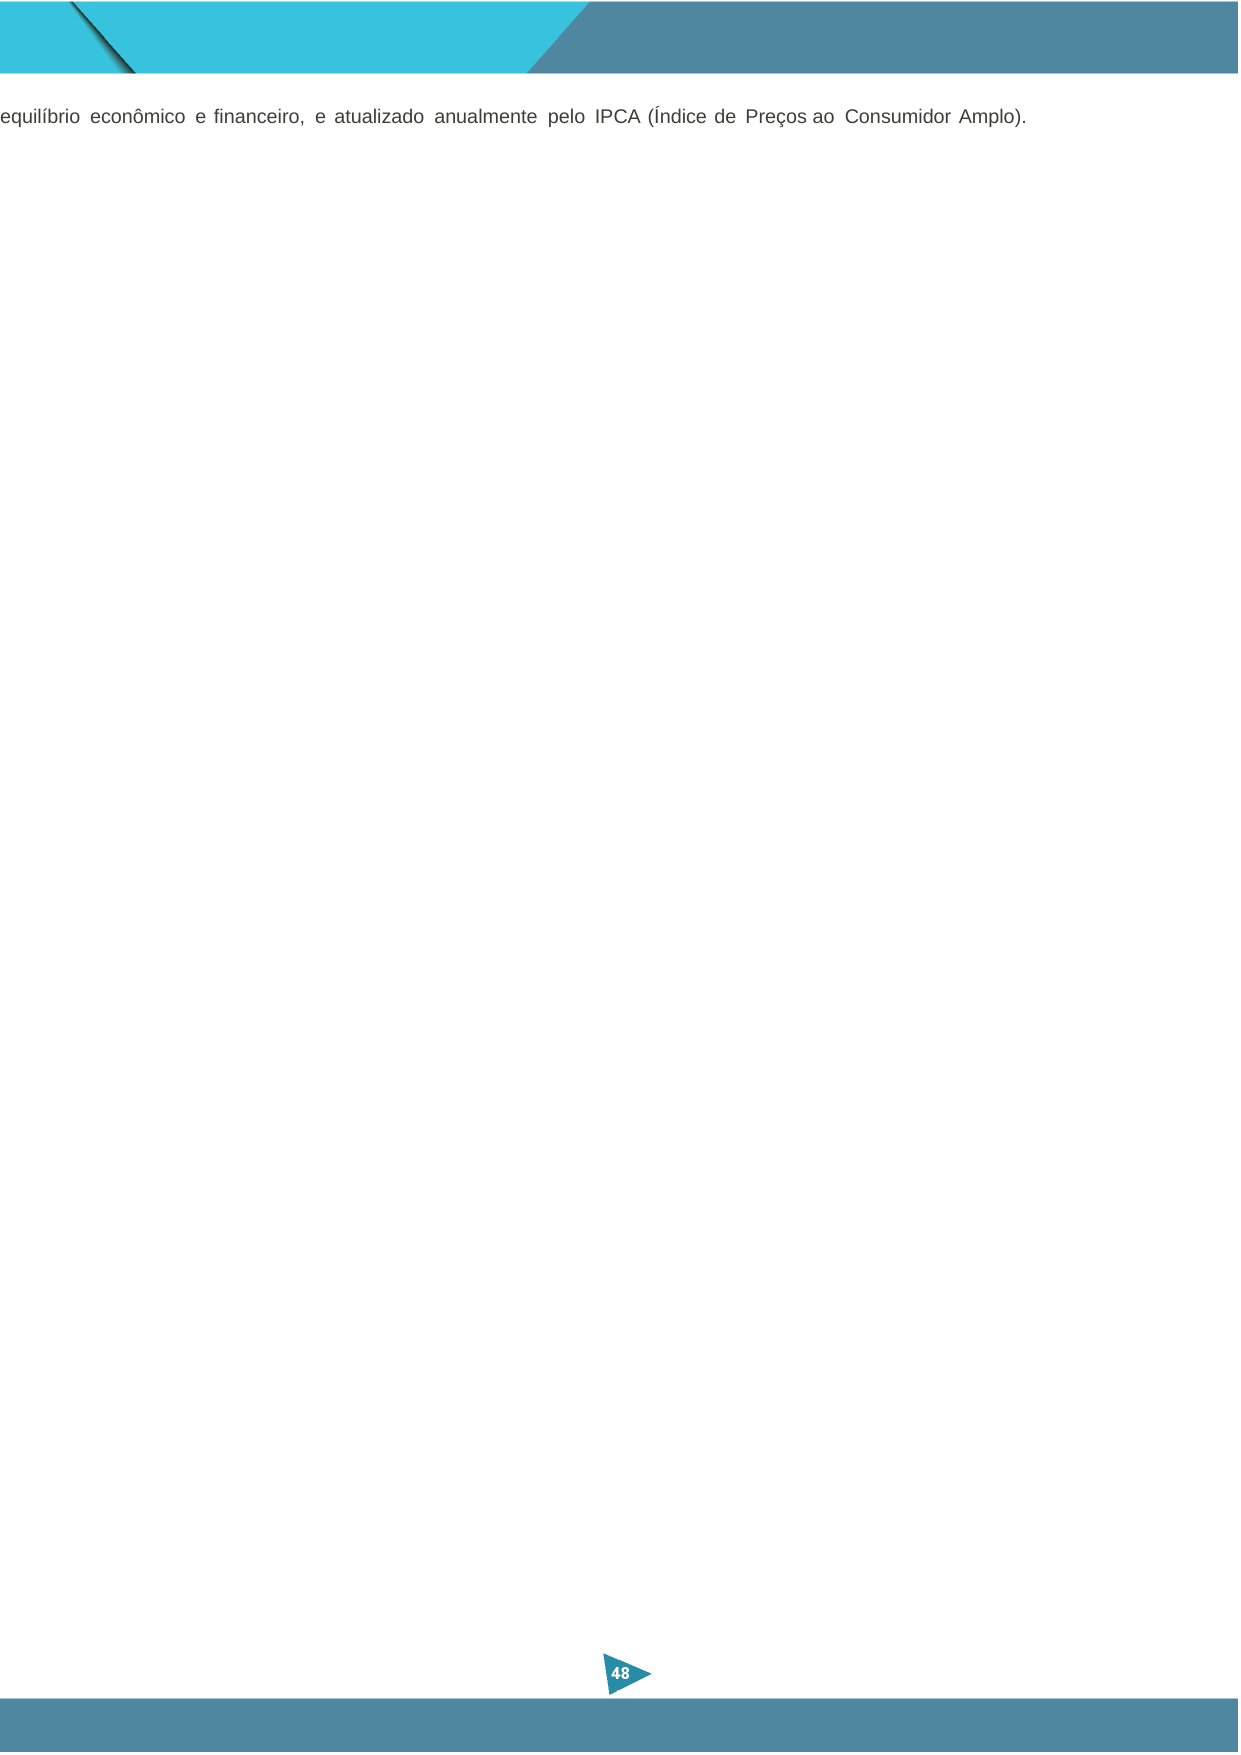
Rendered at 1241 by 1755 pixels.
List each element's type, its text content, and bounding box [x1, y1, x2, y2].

text equilíbrio econômico e financeiro, e atualizado anualmente pelo IPCA (Índice de Preços ao Consumidor Amplo). [0, 104, 1123, 127]
